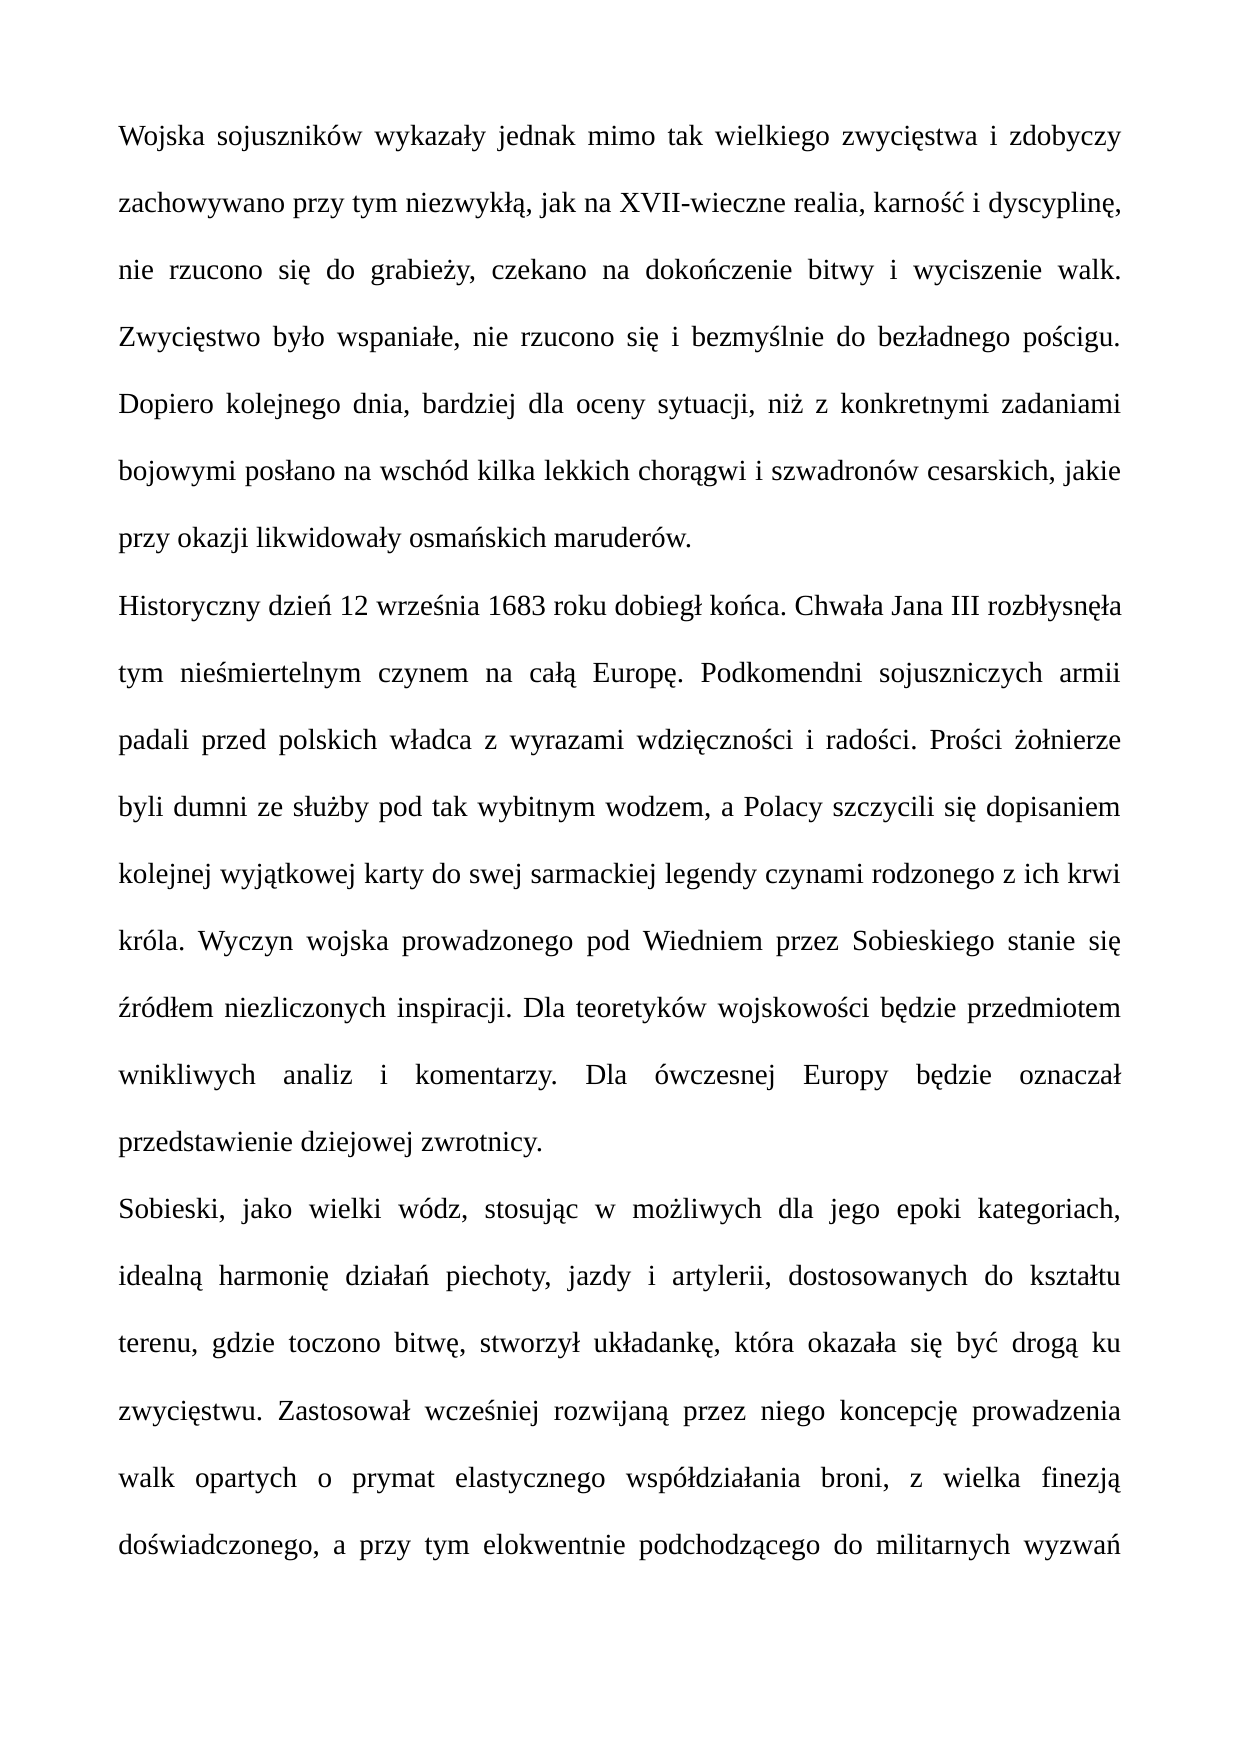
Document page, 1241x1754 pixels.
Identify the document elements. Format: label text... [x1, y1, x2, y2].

text Sobieski, jako wielki wódz, stosując w możliwych dla jego epoki kategoriach, idealną harmonię działań piechoty, jazdy i artylerii, dostosowanych do kształtu terenu, gdzie toczono bitwę, stworzył układankę, która okazała się być drogą ku zwycięstwu. Zastosował wcześniej rozwijaną przez niego koncepcję prowadzenia walk opartych o prymat elastycznego współdziałania broni, z wielka finezją doświadczonego, a przy tym elokwentnie podchodzącego do militarnych wyzwań [118, 1191, 1122, 1560]
text Wojska sojuszników wykazały jednak mimo tak wielkiego zwycięstwa i zdobyczy zachowywano przy tym niezwykłą, jak na XVII-wieczne realia, karność i dyscyplinę, nie rzucono się do grabieży, czekano na dokończenie bitwy i wyciszenie walk. Zwycięstwo było wspaniałe, nie rzucono się i bezmyślnie do bezładnego pościgu. Dopiero kolejnego dnia, bardziej dla oceny sytuacji, niż z konkretnymi zadaniami bojowymi posłano na wschód kilka lekkich chorągwi i szwadronów cesarskich, jakie przy okazji likwidowały osmańskich maruderów. [118, 118, 1122, 554]
text Historyczny dzień 12 września 1683 roku dobiegł końca. Chwała Jana III rozbłysnęła tym nieśmiertelnym czynem na całą Europę. Podkomendni sojuszniczych armii padali przed polskich władca z wyrazami wdzięczności i radości. Prości żołnierze byli dumni ze służby pod tak wybitnym wodzem, a Polacy szczycili się dopisaniem kolejnej wyjątkowej karty do swej sarmackiej legendy czynami rodzonego z ich krwi króla. Wyczyn wojska prowadzonego pod Wiedniem przez Sobieskiego stanie się źródłem niezliczonych inspiracji. Dla teoretyków wojskowości będzie przedmiotem wnikliwych analiz i komentarzy. Dla ówczesnej Europy będzie oznaczał przedstawienie dziejowej zwrotnicy. [118, 588, 1122, 1158]
